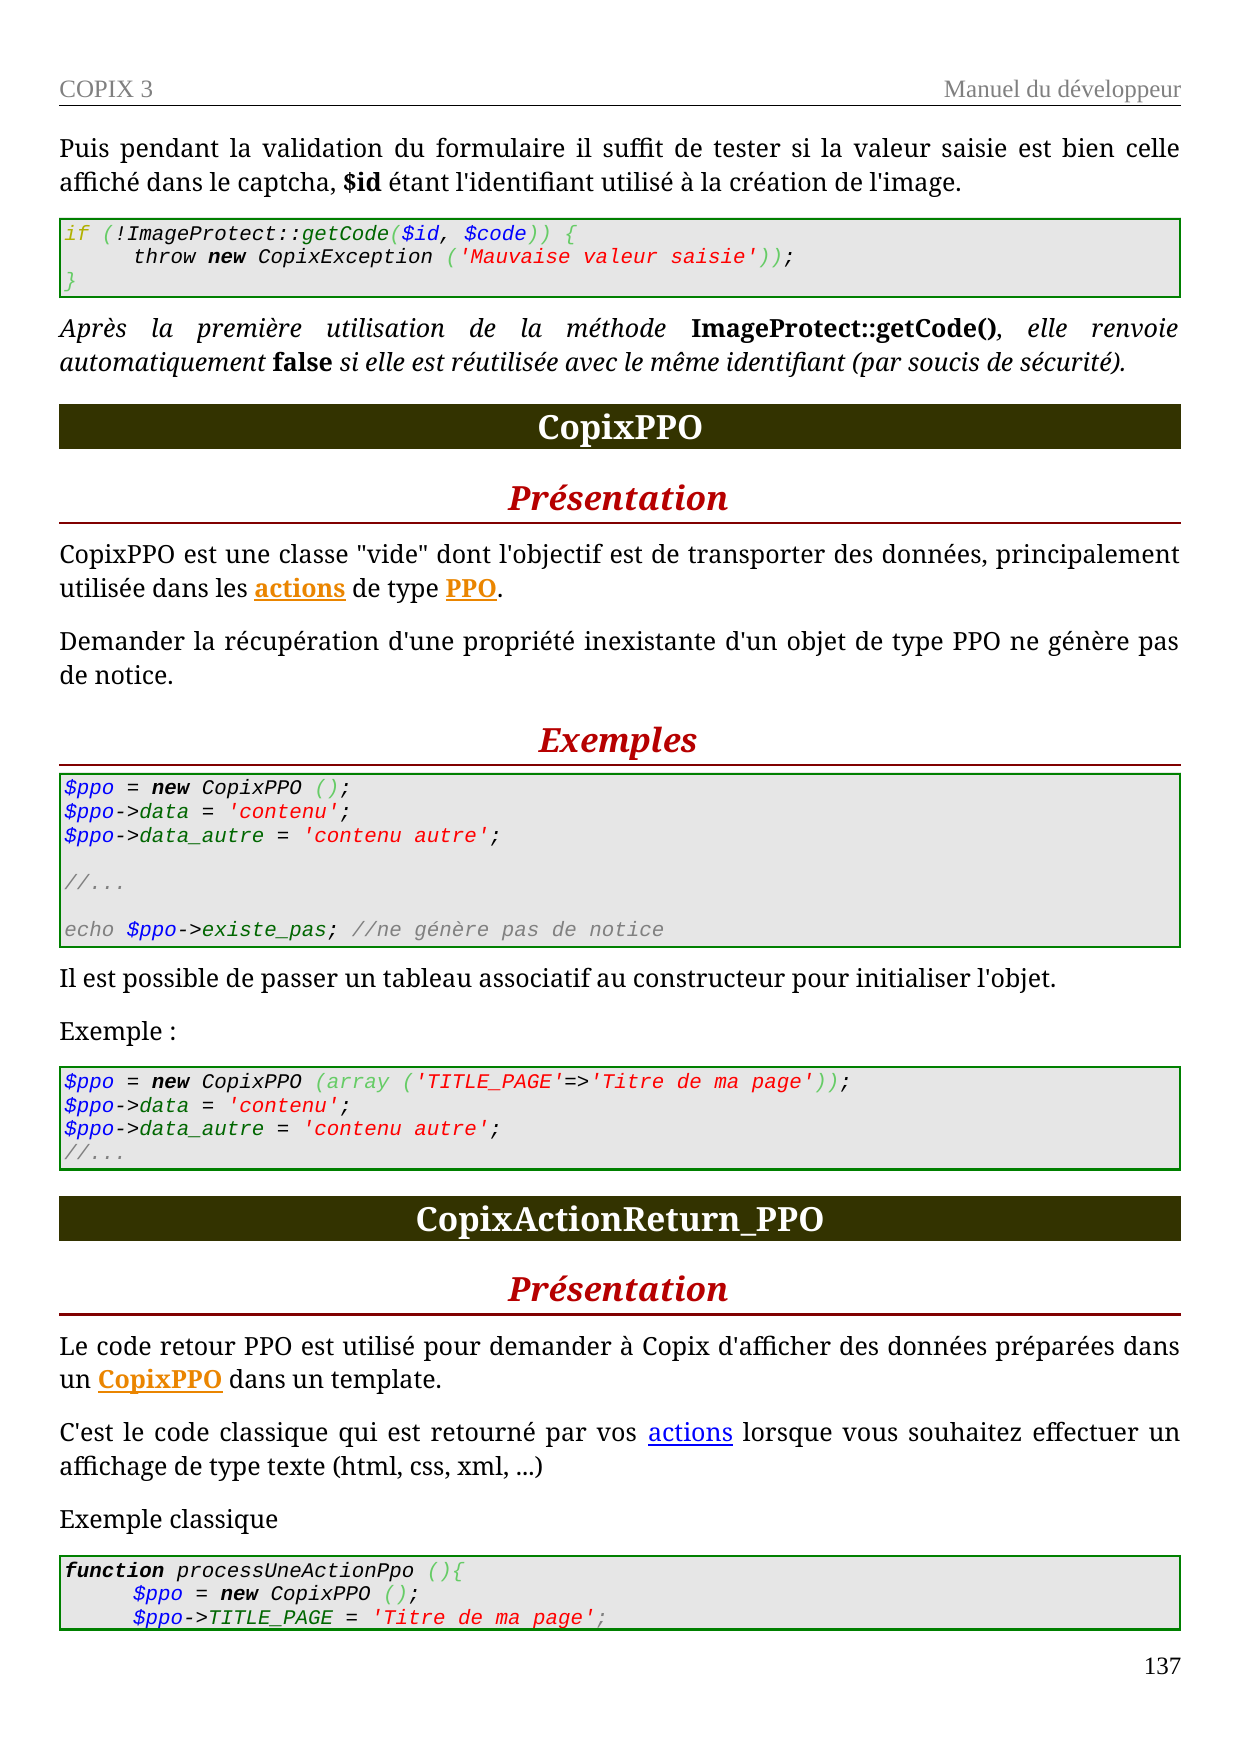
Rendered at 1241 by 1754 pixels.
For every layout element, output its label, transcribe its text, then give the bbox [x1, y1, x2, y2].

text if (!ImageProtect::getCode($id, $code)) { [61, 220, 1179, 241]
text Après la première utilisation de la méthode ImageProtect::getCode(), elle renvoie automatiquement false si elle est réutilisée avec le même identifiant (par soucis de sécurité). [59, 311, 1181, 379]
subtitle CopixActionReturn_PPO [59, 1196, 1181, 1241]
text $ppo->data = 'contenu'; [61, 796, 1179, 820]
text echo $ppo->existe_pas; //ne génère pas de notice [61, 914, 1179, 946]
text Exemple classique [59, 1502, 1181, 1536]
text Le code retour PPO est utilisé pour demander à Copix d'afficher des données préparées dans un CopixPPO dans un template. [59, 1328, 1181, 1396]
subtitle Présentation [59, 1266, 1181, 1313]
text function processUneActionPpo (){ [61, 1557, 1179, 1578]
text $ppo = new CopixPPO (); [61, 1578, 1179, 1602]
text $ppo = new CopixPPO (); [61, 775, 1179, 796]
text Demander la récupération d'une propriété inexistante d'un objet de type PPO ne génère pas de notice. [59, 623, 1181, 692]
text Il est possible de passer un tableau associatif au constructeur pour initialiser l'objet. [59, 960, 1181, 994]
subtitle Exemples [59, 717, 1181, 764]
text CopixPPO est une classe "vide" dont l'objectif est de transporter des données, principalement utilisée dans les actions de type PPO. [59, 537, 1181, 605]
text Exemple : [59, 1013, 1181, 1047]
text $ppo->data_autre = 'contenu autre'; [61, 1113, 1179, 1137]
text $ppo->data_autre = 'contenu autre'; [61, 820, 1179, 843]
text $ppo = new CopixPPO (array ('TITLE_PAGE'=>'Titre de ma page')); [61, 1068, 1179, 1090]
text $ppo->TITLE_PAGE = 'Titre de ma page'; [61, 1602, 1179, 1628]
text $ppo->data = 'contenu'; [61, 1090, 1179, 1113]
text //... [61, 1137, 1179, 1168]
text Puis pendant la validation du formulaire il suffit de tester si la valeur saisie est bien celle affiché dans le captcha, $id étant l'identifiant utilisé à la création de l'image. [59, 131, 1181, 199]
subtitle CopixPPO [59, 404, 1181, 449]
text C'est le code classique qui est retourné par vos actions lorsque vous souhaitez effectuer un affichage de type texte (html, css, xml, ...) [59, 1415, 1181, 1483]
text throw new CopixException ('Mauvaise valeur saisie')); [61, 241, 1179, 265]
text } [61, 265, 1179, 296]
text //... [61, 867, 1179, 891]
subtitle Présentation [59, 474, 1181, 522]
